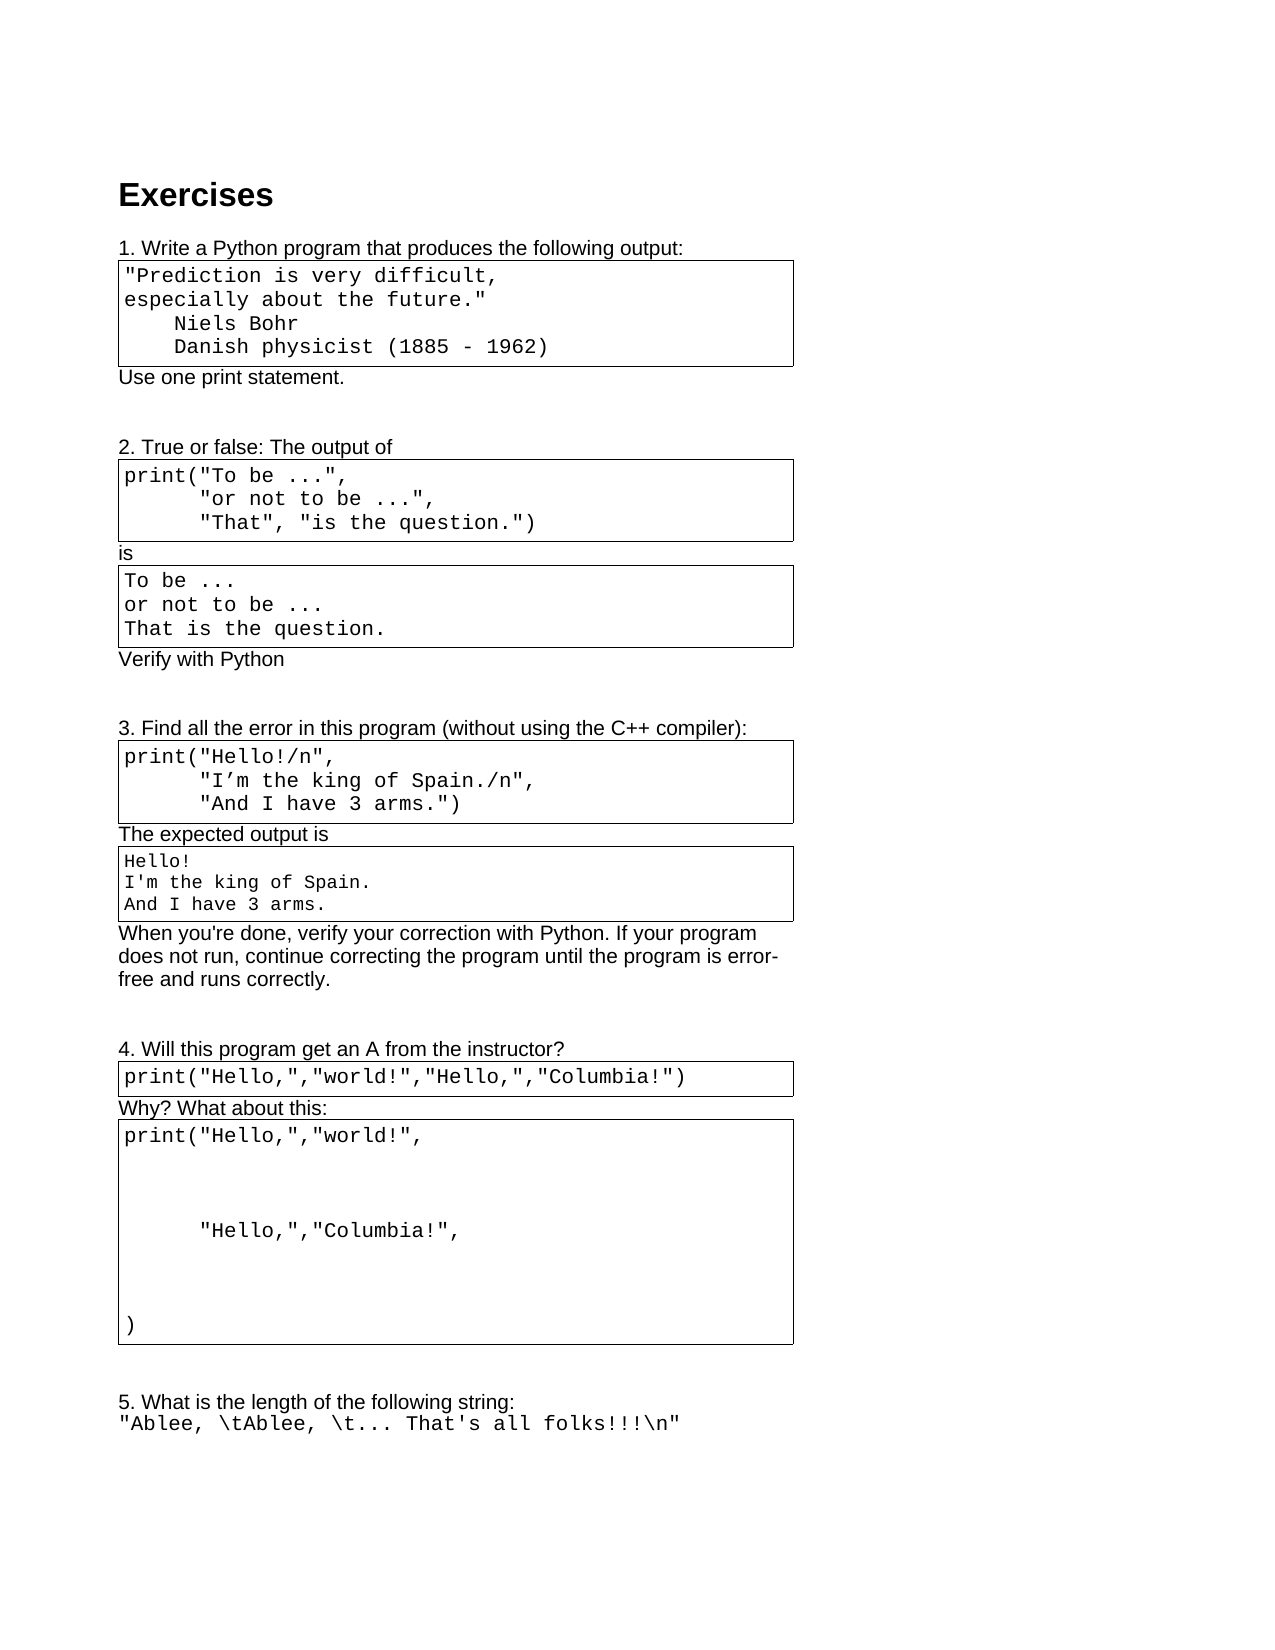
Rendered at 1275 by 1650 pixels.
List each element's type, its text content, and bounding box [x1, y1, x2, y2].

text "Ablee, \tAblee, \t... That's all folks!!!\n" [118, 1413, 793, 1437]
text Exercises [118, 176, 793, 213]
text 5. What is the length of the following string: [118, 1390, 793, 1413]
text The expected output is [118, 824, 793, 846]
text When you're done, verify your correction with Python. If your program does not run, continue correcting the program until the program is error-free and runs correctly. [118, 922, 793, 991]
table_header print("Hello!/n", "I’m the king of Spain./n", "And I have 3 arms.") [119, 741, 793, 823]
table_header "Prediction is very difficult, especially about the future." Niels Bohr Danish physicist (1885 - 1962) [119, 261, 793, 366]
table_header Hello! I'm the king of Spain. And I have 3 arms. [119, 847, 793, 921]
table_header To be ... or not to be ... That is the question. [119, 566, 793, 647]
text 3. Find all the error in this program (without using the C++ compiler): [118, 717, 793, 740]
text 2. True or false: The output of [118, 436, 793, 459]
text is [118, 542, 793, 564]
table_header print("To be ...", "or not to be ...", "That", "is the question.") [119, 460, 793, 541]
text 1. Write a Python program that produces the following output: [118, 236, 793, 259]
table_header print("Hello,","world!", "Hello,","Columbia!", ) [119, 1120, 793, 1344]
table_header print("Hello,","world!","Hello,","Columbia!") [119, 1062, 793, 1096]
text Verify with Python [118, 648, 793, 670]
text 4. Will this program get an A from the instructor? [118, 1037, 793, 1061]
text Use one print statement. [118, 367, 793, 389]
text Why? What about this: [118, 1097, 793, 1119]
